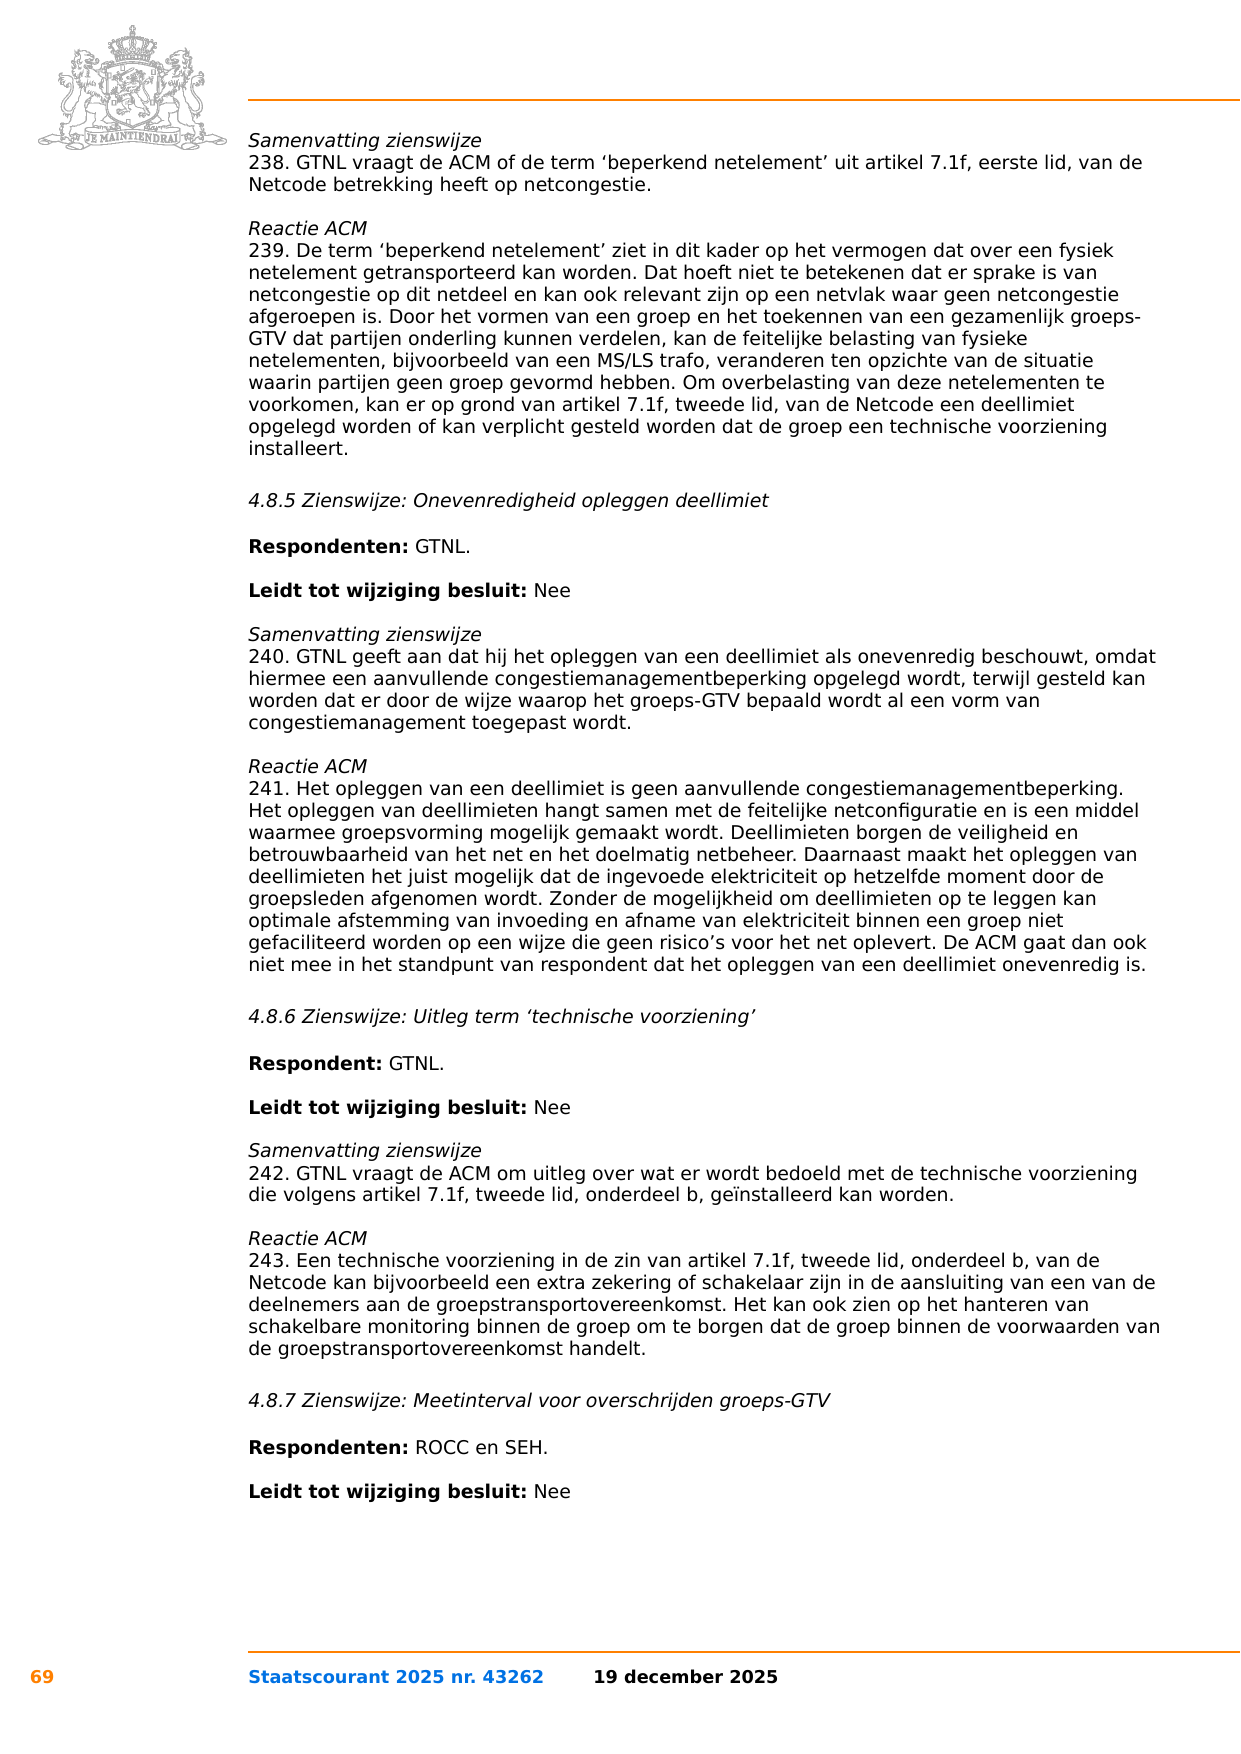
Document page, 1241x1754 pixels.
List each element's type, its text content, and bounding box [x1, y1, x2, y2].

subtitle Samenvatting zienswijze [248, 130, 1163, 152]
subtitle Reactie ACM [248, 1228, 1163, 1250]
text 238. GTNL vraagt de ACM of de term ‘beperkend netelement’ uit artikel 7.1f, eerste lid, van de Netcode betrekking heeft op netcongestie. [248, 152, 1163, 196]
text 243. Een technische voorziening in de zin van artikel 7.1f, tweede lid, onderdeel b, van de Netcode kan bijvoorbeeld een extra zekering of schakelaar zijn in de aansluiting van een van de deelnemers aan de groepstransportovereenkomst. Het kan ook zien op het hanteren van schakelbare monitoring binnen de groep om te borgen dat de groep binnen de voorwaarden van de groepstransportovereenkomst handelt. [248, 1250, 1163, 1360]
text Leidt tot wijziging besluit: Nee [248, 580, 1163, 602]
subtitle Samenvatting zienswijze [248, 624, 1163, 646]
subtitle 4.8.5 Zienswijze: Onevenredigheid opleggen deellimiet [248, 489, 1163, 511]
subtitle 4.8.6 Zienswijze: Uitleg term ‘technische voorziening’ [248, 1006, 1163, 1028]
text 240. GTNL geeft aan dat hij het opleggen van een deellimiet als onevenredig beschouwt, omdat hiermee een aanvullende congestiemanagementbeperking opgelegd wordt, terwijl gesteld kan worden dat er door de wijze waarop het groeps-GTV bepaald wordt al een vorm van congestiemanagement toegepast wordt. [248, 646, 1163, 734]
text 239. De term ‘beperkend netelement’ ziet in dit kader op het vermogen dat over een fysiek netelement getransporteerd kan worden. Dat hoeft niet te betekenen dat er sprake is van netcongestie op dit netdeel en kan ook relevant zijn op een netvlak waar geen netcongestie afgeroepen is. Door het vormen van een groep en het toekennen van een gezamenlijk groeps-GTV dat partijen onderling kunnen verdelen, kan de feitelijke belasting van fysieke netelementen, bijvoorbeeld van een MS/LS trafo, veranderen ten opzichte van de situatie waarin partijen geen groep gevormd hebben. Om overbelasting van deze netelementen te voorkomen, kan er op grond van artikel 7.1f, tweede lid, van de Netcode een deellimiet opgelegd worden of kan verplicht gesteld worden dat de groep een technische voorziening installeert. [248, 240, 1163, 459]
text Respondenten: ROCC en SEH. [248, 1437, 1163, 1459]
text Respondenten: GTNL. [248, 536, 1163, 558]
subtitle Reactie ACM [248, 218, 1163, 240]
subtitle Reactie ACM [248, 756, 1163, 778]
text 241. Het opleggen van een deellimiet is geen aanvullende congestiemanagementbeperking. Het opleggen van deellimieten hangt samen met de feitelijke netconfiguratie en is een middel waarmee groepsvorming mogelijk gemaakt wordt. Deellimieten borgen de veiligheid en betrouwbaarheid van het net en het doelmatig netbeheer. Daarnaast maakt het opleggen van deellimieten het juist mogelijk dat de ingevoede elektriciteit op hetzelfde moment door de groepsleden afgenomen wordt. Zonder de mogelijkheid om deellimieten op te leggen kan optimale afstemming van invoeding en afname van elektriciteit binnen een groep niet gefaciliteerd worden op een wijze die geen risico’s voor het net oplevert. De ACM gaat dan ook niet mee in het standpunt van respondent dat het opleggen van een deellimiet onevenredig is. [248, 778, 1163, 976]
text Respondent: GTNL. [248, 1053, 1163, 1075]
picture [38, 25, 227, 150]
text 242. GTNL vraagt de ACM om uitleg over wat er wordt bedoeld met de technische voorziening die volgens artikel 7.1f, tweede lid, onderdeel b, geïnstalleerd kan worden. [248, 1162, 1163, 1206]
text Leidt tot wijziging besluit: Nee [248, 1097, 1163, 1118]
text Leidt tot wijziging besluit: Nee [248, 1481, 1163, 1503]
subtitle 4.8.7 Zienswijze: Meetinterval voor overschrijden groeps-GTV [248, 1390, 1163, 1412]
subtitle Samenvatting zienswijze [248, 1140, 1163, 1162]
